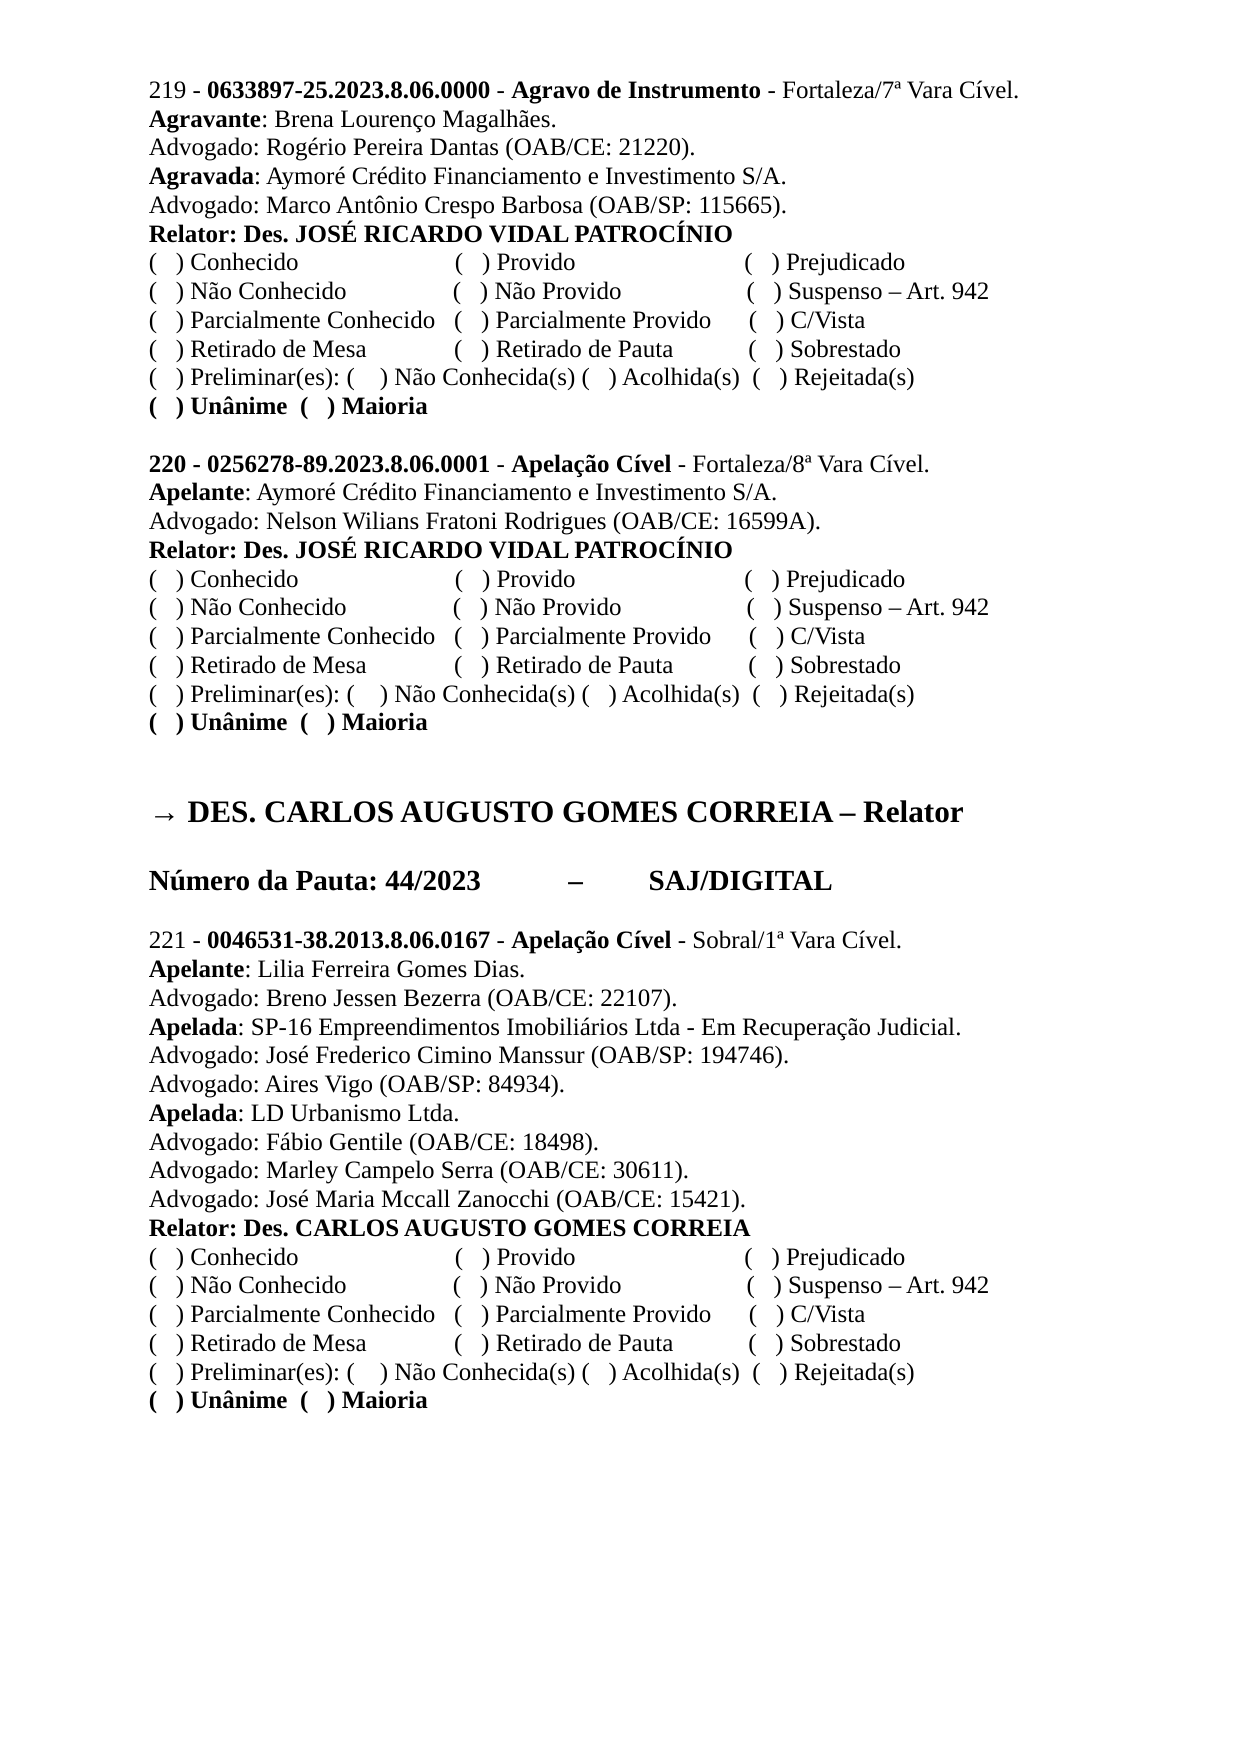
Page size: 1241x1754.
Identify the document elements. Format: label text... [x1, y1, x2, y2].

text ( ) Conhecido ( ) Provido ( ) Prejudicado [148, 564, 1141, 592]
text ( ) Unânime ( ) Maioria [148, 1386, 1158, 1414]
text ( ) Preliminar(es): ( ) Não Conhecida(s) ( ) Acolhida(s) ( ) Rejeitada(s) [148, 1357, 1158, 1386]
text Agravada: Aymoré Crédito Financiamento e Investimento S/A. [148, 161, 1140, 190]
text ( ) Conhecido ( ) Provido ( ) Prejudicado [148, 247, 1141, 276]
text ( ) Conhecido ( ) Provido ( ) Prejudicado [148, 1242, 1141, 1271]
text Advogado: Nelson Wilians Fratoni Rodrigues (OAB/CE: 16599A). [148, 506, 1140, 535]
text ( ) Não Conhecido ( ) Não Provido ( ) Suspenso – Art. 942 [148, 1271, 1158, 1299]
text Apelada: LD Urbanismo Ltda. [148, 1098, 1140, 1127]
text ( ) Retirado de Mesa ( ) Retirado de Pauta ( ) Sobrestado [148, 334, 1158, 362]
text Advogado: José Frederico Cimino Manssur (OAB/SP: 194746). [148, 1041, 1140, 1069]
text Advogado: Rogério Pereira Dantas (OAB/CE: 21220). [148, 132, 1140, 161]
text ( ) Não Conhecido ( ) Não Provido ( ) Suspenso – Art. 942 [148, 276, 1158, 305]
text Relator: Des. JOSÉ RICARDO VIDAL PATROCÍNIO [148, 535, 1140, 564]
text Apelada: SP-16 Empreendimentos Imobiliários Ltda - Em Recuperação Judicial. [148, 1012, 1140, 1041]
text Advogado: Marley Campelo Serra (OAB/CE: 30611). [148, 1156, 1140, 1184]
text Apelante: Aymoré Crédito Financiamento e Investimento S/A. [148, 477, 1140, 506]
text Advogado: Marco Antônio Crespo Barbosa (OAB/SP: 115665). [148, 190, 1140, 219]
text Advogado: José Maria Mccall Zanocchi (OAB/CE: 15421). [148, 1184, 1140, 1213]
text Relator: Des. CARLOS AUGUSTO GOMES CORREIA [148, 1213, 1140, 1242]
text Advogado: Fábio Gentile (OAB/CE: 18498). [148, 1127, 1140, 1156]
text ( ) Preliminar(es): ( ) Não Conhecida(s) ( ) Acolhida(s) ( ) Rejeitada(s) [148, 362, 1158, 391]
text 220 - 0256278-89.2023.8.06.0001 - Apelação Cível - Fortaleza/8ª Vara Cível. [148, 449, 1140, 477]
text Advogado: Aires Vigo (OAB/SP: 84934). [148, 1069, 1140, 1098]
text ( ) Parcialmente Conhecido ( ) Parcialmente Provido ( ) C/Vista [148, 305, 1158, 334]
text ( ) Não Conhecido ( ) Não Provido ( ) Suspenso – Art. 942 [148, 592, 1158, 621]
text 219 - 0633897-25.2023.8.06.0000 - Agravo de Instrumento - Fortaleza/7ª Vara Cível. [148, 75, 1140, 104]
text ( ) Unânime ( ) Maioria [148, 707, 1158, 736]
text ( ) Preliminar(es): ( ) Não Conhecida(s) ( ) Acolhida(s) ( ) Rejeitada(s) [148, 679, 1158, 707]
text 221 - 0046531-38.2013.8.06.0167 - Apelação Cível - Sobral/1ª Vara Cível. [148, 926, 1140, 954]
text Advogado: Breno Jessen Bezerra (OAB/CE: 22107). [148, 983, 1140, 1012]
text ( ) Parcialmente Conhecido ( ) Parcialmente Provido ( ) C/Vista [148, 1299, 1158, 1328]
text Apelante: Lilia Ferreira Gomes Dias. [148, 954, 1140, 983]
text ( ) Unânime ( ) Maioria [148, 391, 1158, 420]
text ( ) Retirado de Mesa ( ) Retirado de Pauta ( ) Sobrestado [148, 1328, 1158, 1357]
text → DES. CARLOS AUGUSTO GOMES CORREIA – Relator [148, 794, 1141, 830]
text ( ) Retirado de Mesa ( ) Retirado de Pauta ( ) Sobrestado [148, 650, 1158, 679]
text ( ) Parcialmente Conhecido ( ) Parcialmente Provido ( ) C/Vista [148, 621, 1158, 650]
text Agravante: Brena Lourenço Magalhães. [148, 104, 1140, 132]
text Número da Pauta: 44/2023 – SAJ/DIGITAL [148, 863, 1141, 897]
text Relator: Des. JOSÉ RICARDO VIDAL PATROCÍNIO [148, 219, 1140, 247]
